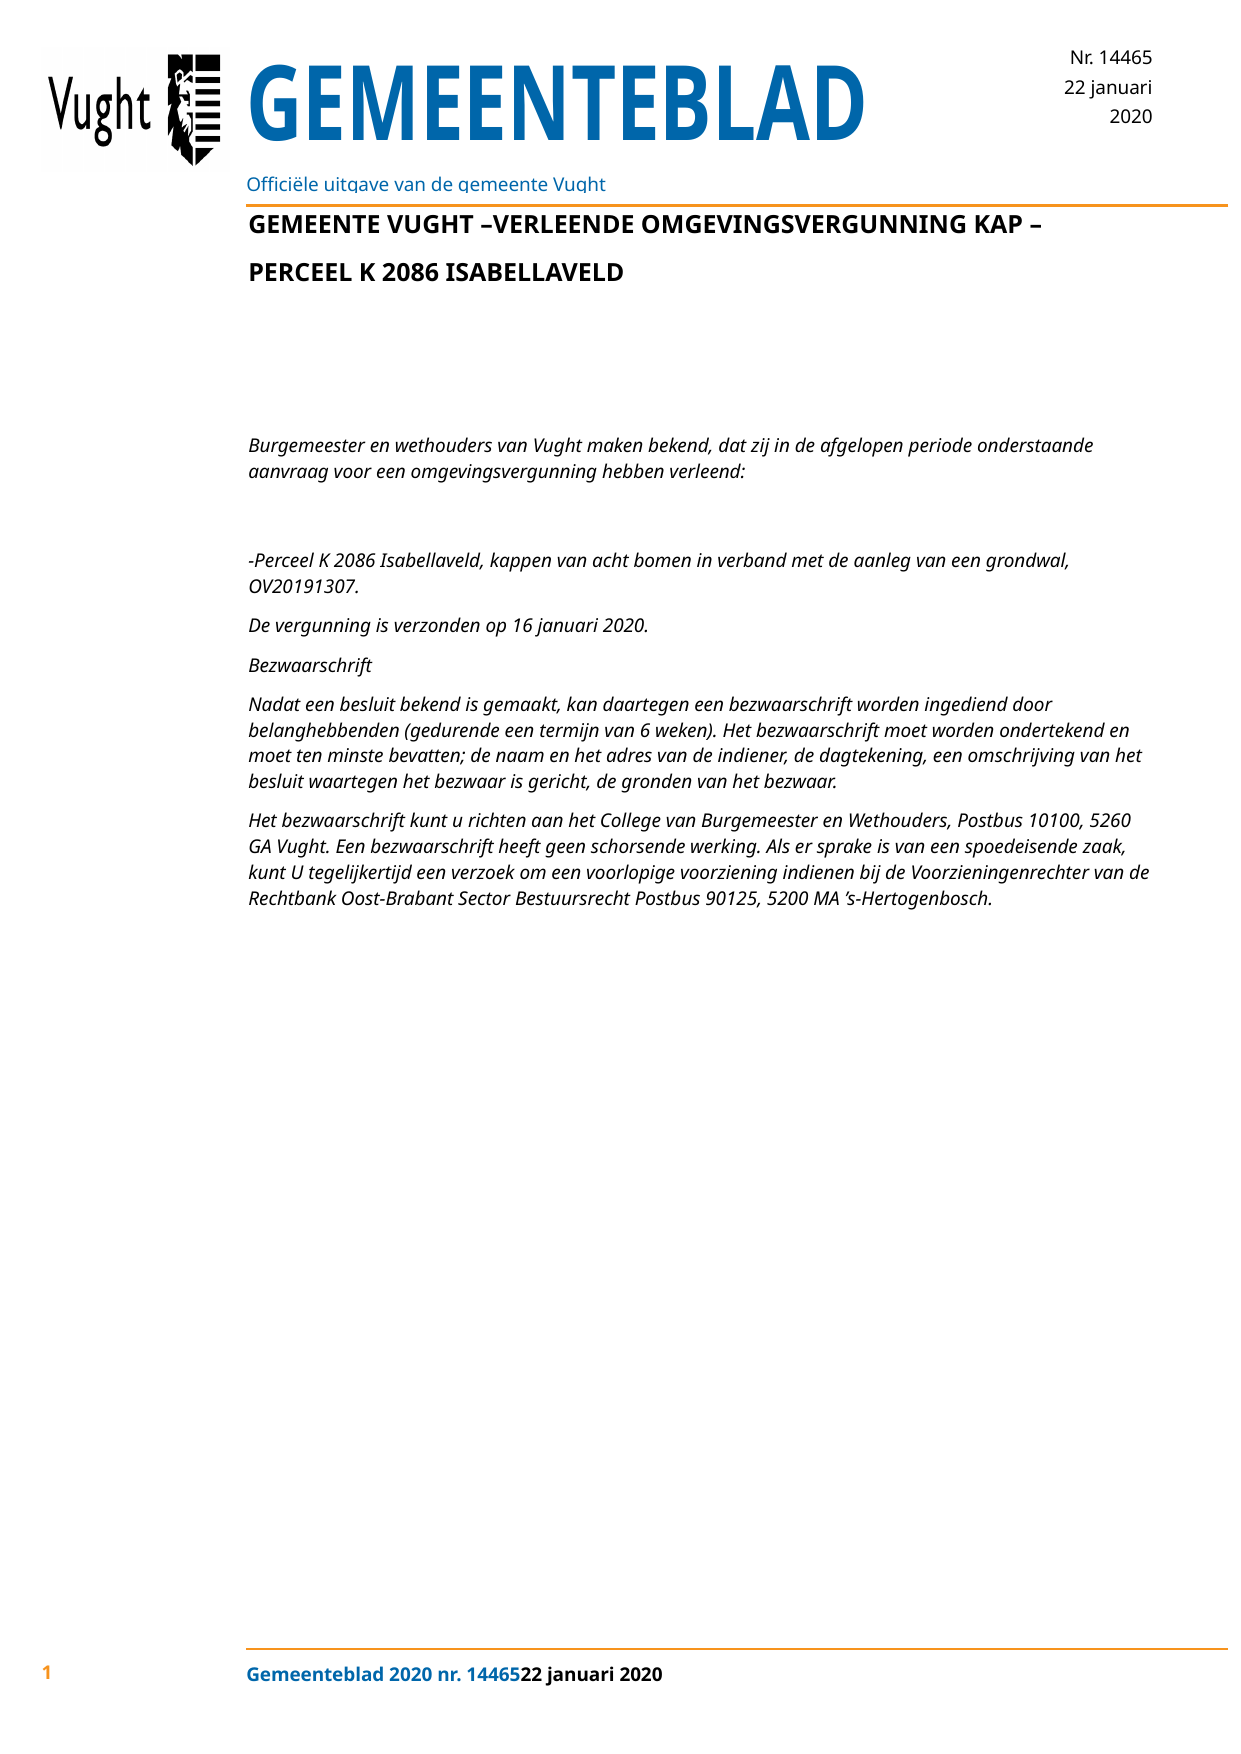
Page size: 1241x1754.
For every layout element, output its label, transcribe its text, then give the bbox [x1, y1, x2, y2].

text De vergunning is verzonden op 16 januari 2020. [248, 613, 1152, 638]
text GEMEENTE VUGHT –VERLEENDE OMGEVINGSVERGUNNING KAP – PERCEEL K 2086 ISABELLAVELD [248, 207, 1152, 288]
picture [41, 47, 231, 172]
text Bezwaarschrift [248, 652, 1152, 678]
text Burgemeester en wethouders van Vught maken bekend, dat zij in de afgelopen periode onderstaande aanvraag voor een omgevingsvergunning hebben verleend: [248, 432, 1152, 484]
text Het bezwaarschrift kunt u richten aan het College van Burgemeester en Wethouders, Postbus 10100, 5260 GA Vught. Een bezwaarschrift heeft geen schorsende werking. Als er sprake is van een spoedeisende zaak, kunt U tegelijkertijd een verzoek om een voorlopige voorziening indienen bij de Voorzieningenrechter van de Rechtbank Oost-Brabant Sector Bestuursrecht Postbus 90125, 5200 MA ’s-Hertogenbosch. [248, 808, 1152, 911]
text -Perceel K 2086 Isabellaveld, kappen van acht bomen in verband met de aanleg van een grondwal, OV20191307. [248, 548, 1152, 599]
text Nadat een besluit bekend is gemaakt, kan daartegen een bezwaarschrift worden ingediend door belanghebbenden (gedurende een termijn van 6 weken). Het bezwaarschrift moet worden ondertekend en moet ten minste bevatten; de naam en het adres van de indiener, de dagtekening, een omschrijving van het besluit waartegen het bezwaar is gericht, de gronden van het bezwaar. [248, 691, 1152, 794]
